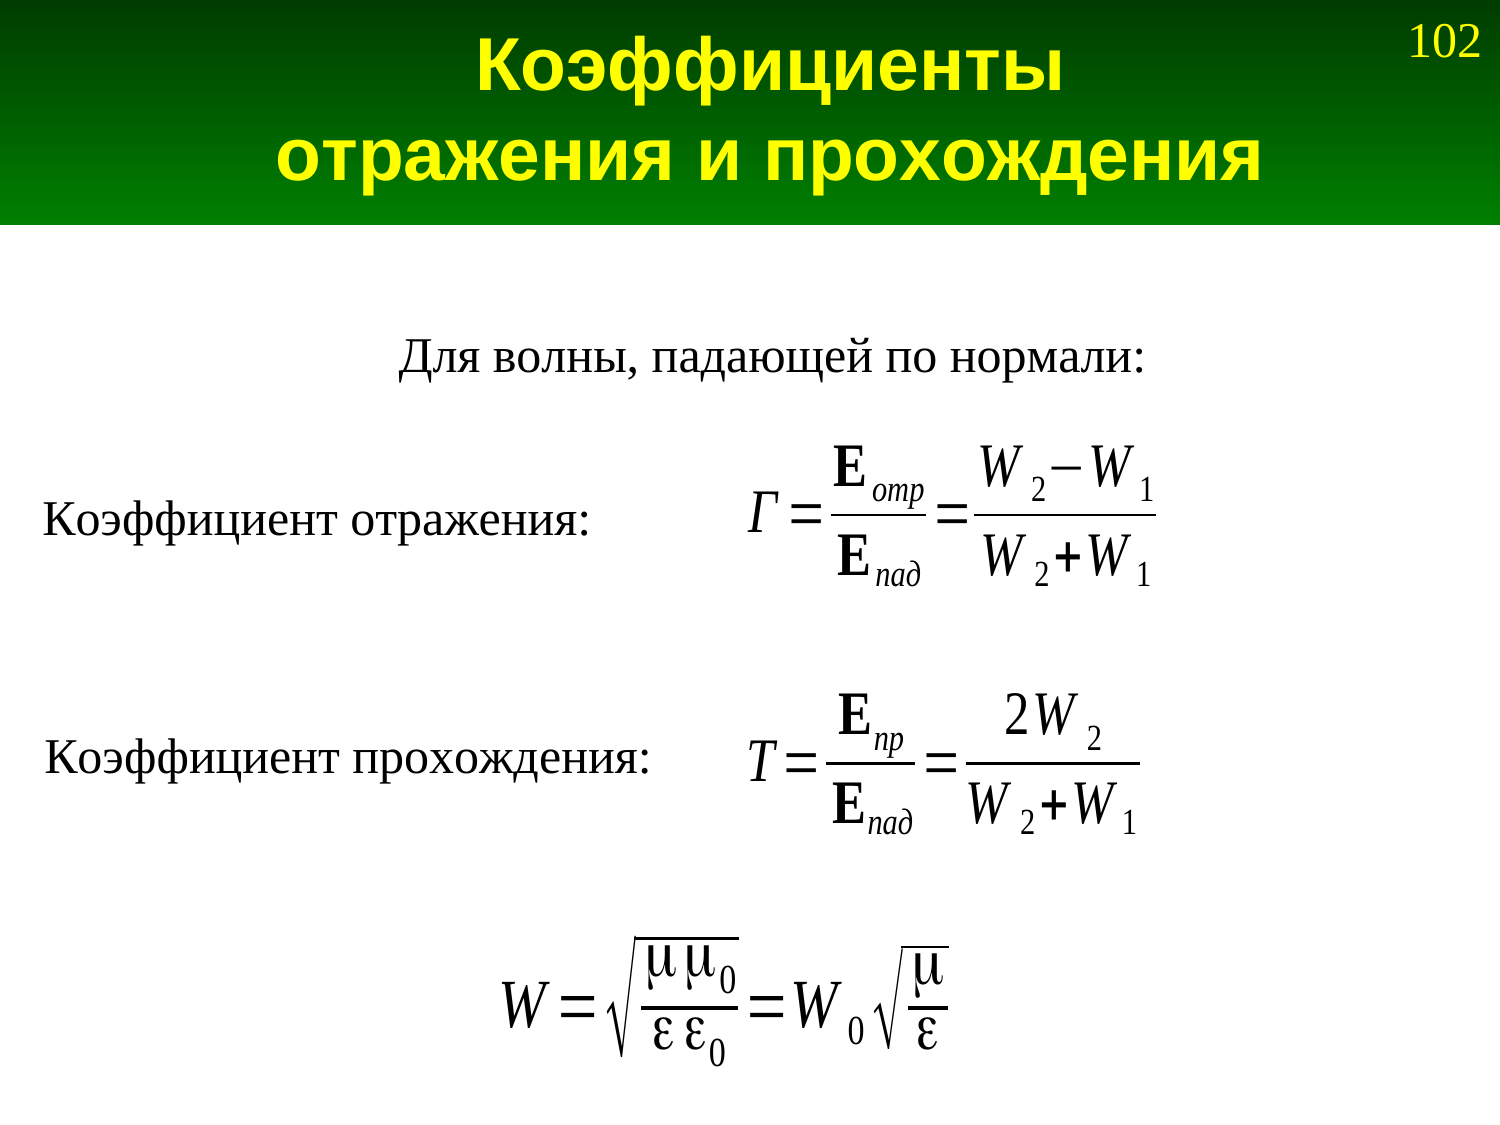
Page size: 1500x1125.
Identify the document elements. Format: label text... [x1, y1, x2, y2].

chart [484, 933, 965, 1074]
text_box Коэффициент отражения: [27, 478, 607, 554]
text_box Коэффициент прохождения: [29, 715, 667, 791]
text_box Для волны, падающей по нормали: [383, 314, 1162, 390]
title Коэффициенты отражения и прохождения [100, 7, 1441, 204]
chart [733, 680, 1154, 845]
chart [732, 432, 1172, 597]
